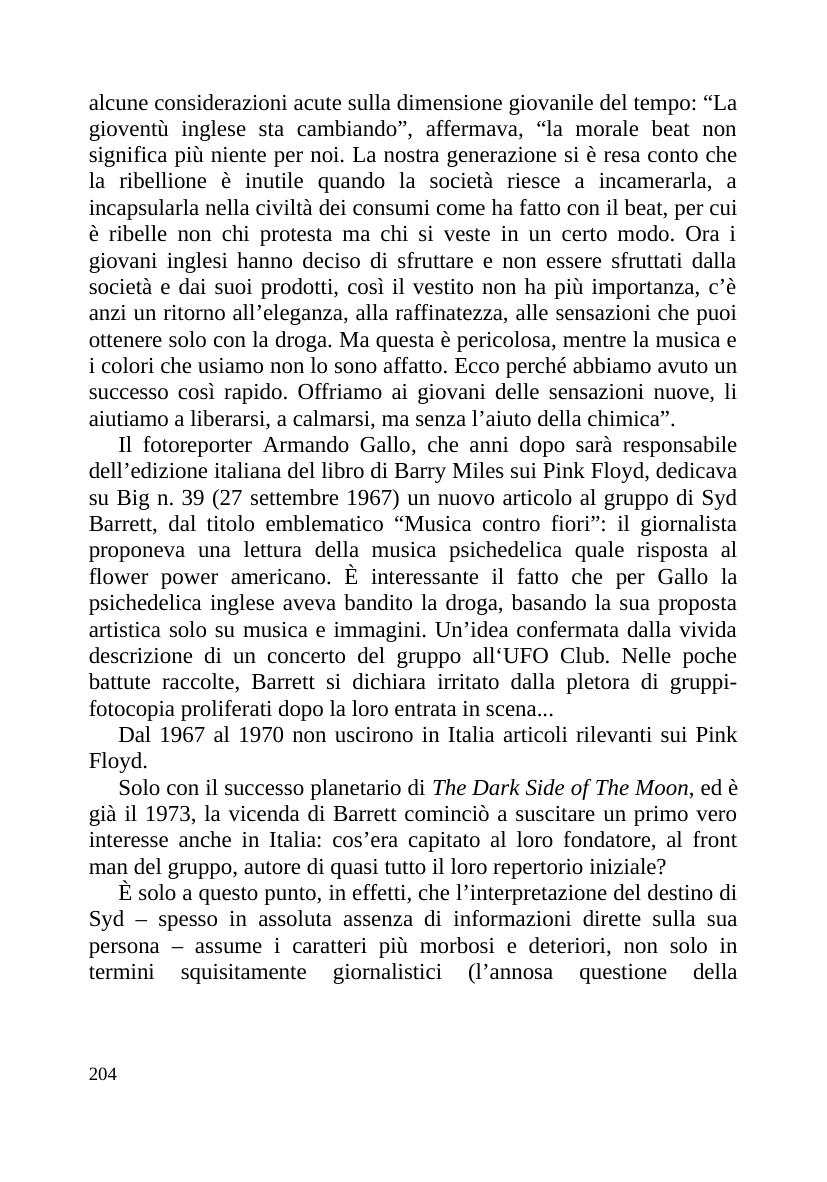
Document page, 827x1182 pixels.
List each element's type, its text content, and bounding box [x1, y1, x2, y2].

text È solo a questo punto, in effetti, che l’interpretazione del destino di Syd – spesso in assoluta assenza di informazioni dirette sulla sua persona ‒ assume i caratteri più morbosi e deteriori, non solo in termini squisitamente giornalistici (l’annosa questione della [88, 879, 738, 984]
text Dal 1967 al 1970 non uscirono in Italia articoli rilevanti sui Pink Floyd. [88, 721, 738, 774]
text Solo con il successo planetario di The Dark Side of The Moon, ed è già il 1973, la vicenda di Barrett cominciò a suscitare un primo vero interesse anche in Italia: cos’era capitato al loro fondatore, al front man del gruppo, autore di quasi tutto il loro repertorio iniziale? [88, 774, 738, 879]
text Il fotoreporter Armando Gallo, che anni dopo sarà responsabile dell’edizione italiana del libro di Barry Miles sui Pink Floyd, dedicava su Big n. 39 (27 settembre 1967) un nuovo articolo al gruppo di Syd Barrett, dal titolo emblematico “Musica contro fiori”: il giornalista proponeva una lettura della musica psichedelica quale risposta al flower power americano. È interessante il fatto che per Gallo la psichedelica inglese aveva bandito la droga, basando la sua proposta artistica solo su musica e immagini. Un’idea confermata dalla vivida descrizione di un concerto del gruppo all‘UFO Club. Nelle poche battute raccolte, Barrett si dichiara irritato dalla pletora di gruppi-fotocopia proliferati dopo la loro entrata in scena... [88, 431, 738, 721]
text alcune considerazioni acute sulla dimensione giovanile del tempo: “La gioventù inglese sta cambiando”, affermava, “la morale beat non significa più niente per noi. La nostra generazione si è resa conto che la ribellione è inutile quando la società riesce a incamerarla, a incapsularla nella civiltà dei consumi come ha fatto con il beat, per cui è ribelle non chi protesta ma chi si veste in un certo modo. Ora i giovani inglesi hanno deciso di sfruttare e non essere sfruttati dalla società e dai suoi prodotti, così il vestito non ha più importanza, c’è anzi un ritorno all’eleganza, alla raffinatezza, alle sensazioni che puoi ottenere solo con la droga. Ma questa è pericolosa, mentre la musica e i colori che usiamo non lo sono affatto. Ecco perché abbiamo avuto un successo così rapido. Offriamo ai giovani delle sensazioni nuove, li aiutiamo a liberarsi, a calmarsi, ma senza l’aiuto della chimica”. [88, 88, 738, 431]
